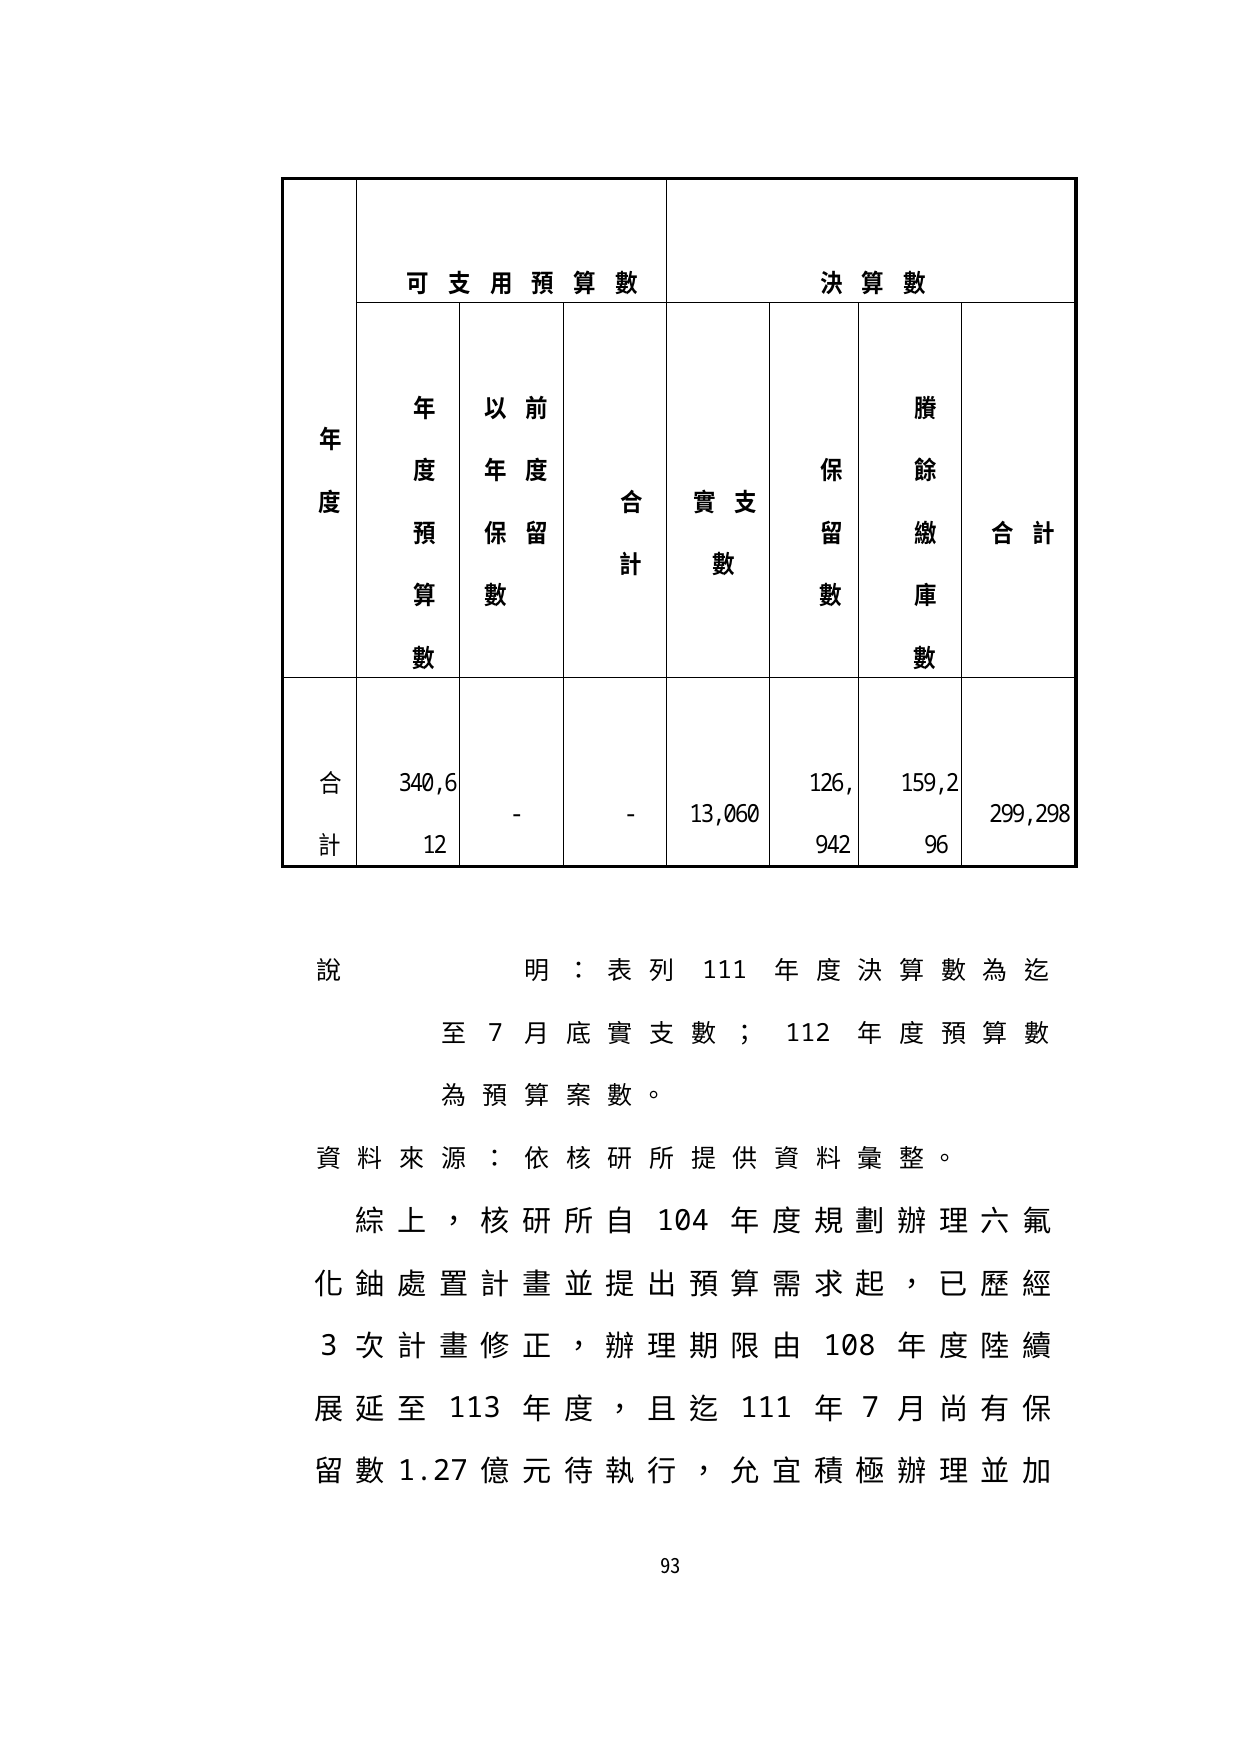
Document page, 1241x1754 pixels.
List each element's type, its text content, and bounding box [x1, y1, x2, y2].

table_cell 299,298 [962, 678, 1074, 865]
table_cell 年度預算數 [357, 303, 459, 677]
table_cell 保留數 [770, 303, 858, 677]
table_cell 159,296 [859, 678, 961, 865]
table_cell 實支數 [667, 303, 769, 677]
text 資料來源：依核研所提供資料彙整。 [270, 1115, 1058, 1177]
table_cell 合計 [564, 303, 666, 677]
table_header 年度 [284, 180, 356, 677]
table_cell 13,060 [667, 678, 769, 865]
table_header 決算數 [667, 180, 1074, 302]
table_header 可支用預算數 [357, 180, 666, 302]
table_cell 賸餘繳庫數 [859, 303, 961, 677]
table_cell 126,942 [770, 678, 858, 865]
table_cell - [564, 678, 666, 865]
table_cell 合計 [284, 678, 356, 865]
text 綜上，核研所自104年度規劃辦理六氟化鈾處置計畫並提出預算需求起，已歷經3次計畫修正，辦理期限由108年度陸續展延至113年度，且迄111年7月尚有保留數1.27億元待執行，允宜積極辦理並加 [271, 1177, 1058, 1490]
table_cell 340,612 [357, 678, 459, 865]
table_cell 以前年度保留數 [460, 303, 563, 677]
table_cell 合計 [962, 303, 1074, 677]
table_cell - [460, 678, 563, 865]
text 說 明：表列111年度決算數為迄至7月底實支數；112年度預算數為預算案數。 [270, 927, 1058, 1115]
